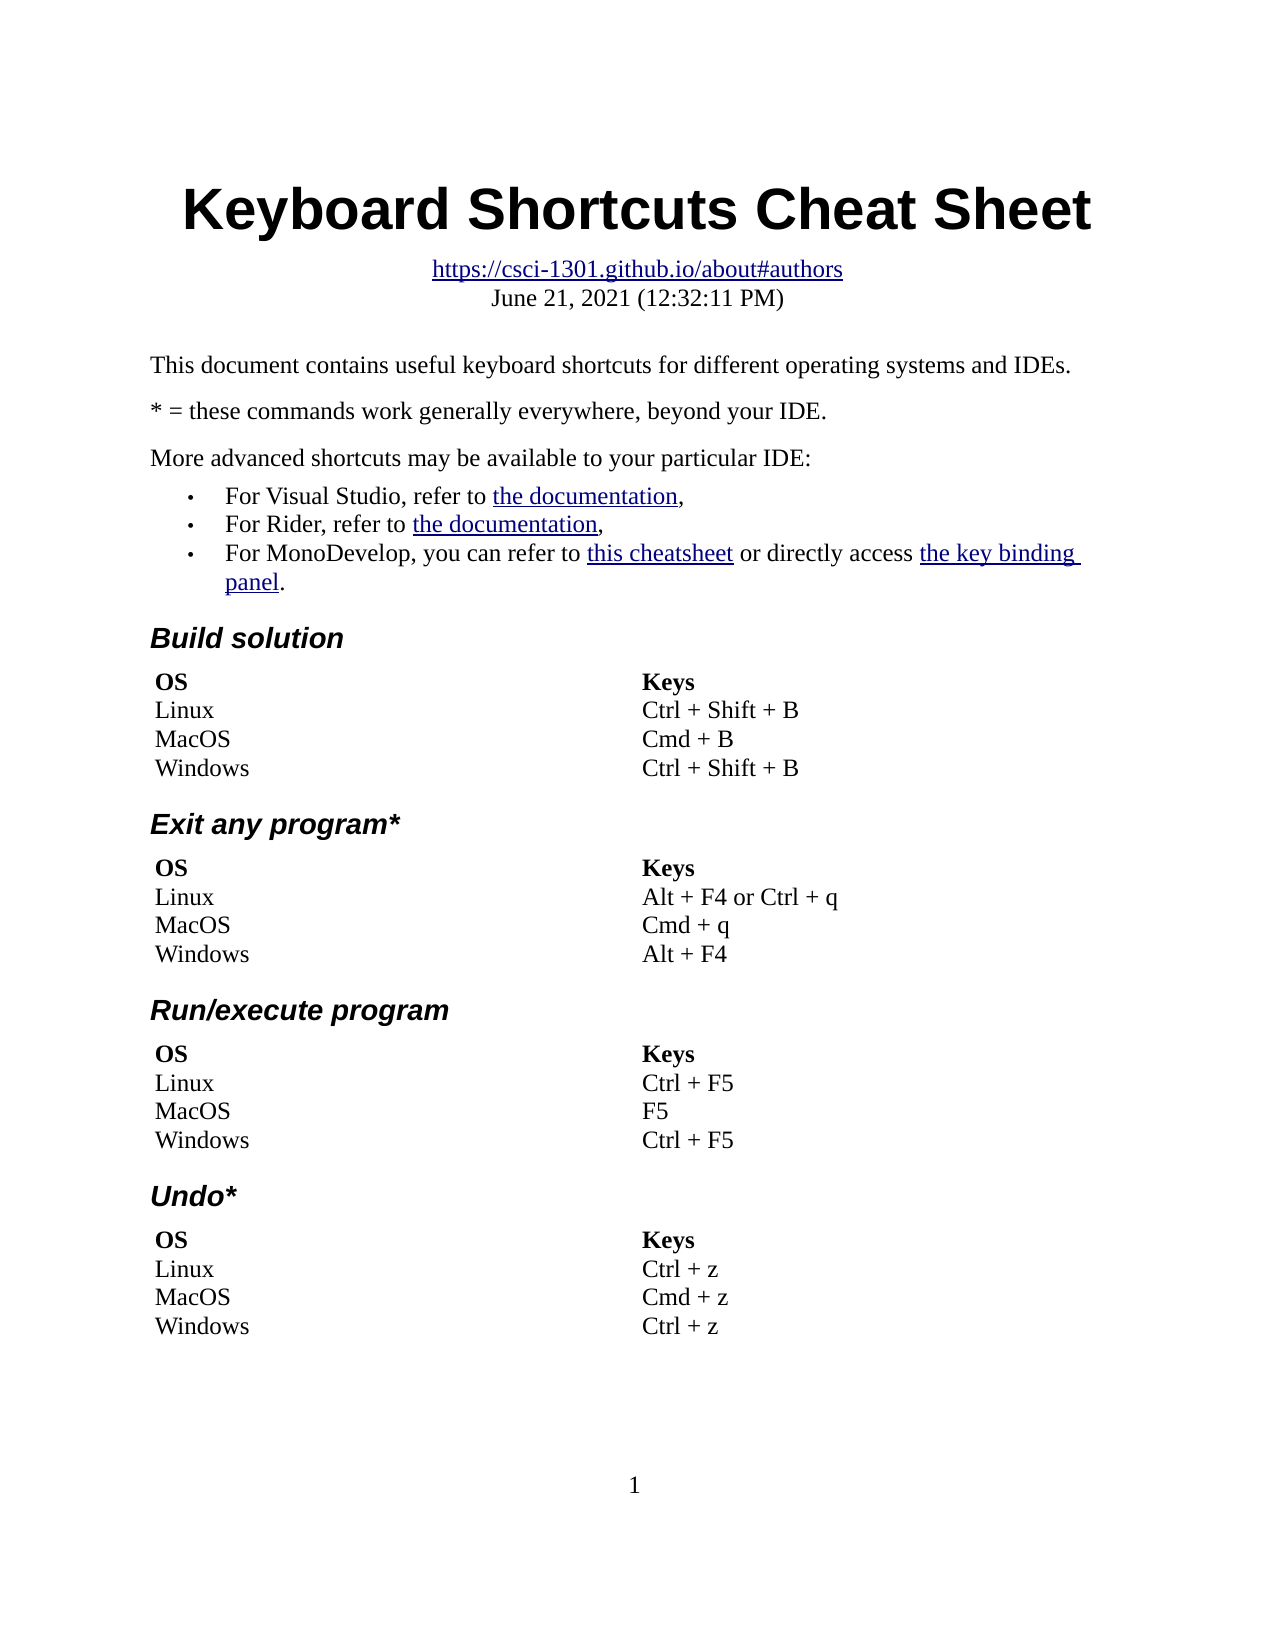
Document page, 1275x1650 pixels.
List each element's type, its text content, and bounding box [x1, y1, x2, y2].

table_cell Windows [150, 753, 637, 782]
text https://csci-1301.github.io/about#authors [150, 254, 1125, 283]
table_cell Windows [150, 939, 637, 968]
table_cell MacOS [150, 1283, 637, 1311]
table_cell Ctrl + Shift + B [638, 696, 1125, 724]
text More advanced shortcuts may be available to your particular IDE: [150, 443, 1125, 472]
table_cell Linux [150, 1254, 637, 1282]
subtitle Build solution [150, 621, 1125, 654]
table_header Keys [638, 667, 1125, 696]
list For Rider, refer to the documentation, [187, 509, 1125, 538]
list For Visual Studio, refer to the documentation, [187, 481, 1125, 509]
table_cell Linux [150, 882, 637, 910]
table_cell MacOS [150, 1096, 637, 1125]
table_cell Ctrl + z [638, 1311, 1125, 1340]
text June 21, 2021 (12:32:11 PM) [150, 283, 1125, 312]
table_cell Alt + F4 [638, 939, 1125, 968]
table_header Keys [638, 1225, 1125, 1254]
table_cell Cmd + q [638, 910, 1125, 939]
text * = these commands work generally everywhere, beyond your IDE. [150, 396, 1125, 425]
table_header OS [150, 667, 637, 696]
subtitle Undo* [150, 1179, 1125, 1212]
table_cell Ctrl + z [638, 1254, 1125, 1282]
table_cell Cmd + z [638, 1283, 1125, 1311]
table_cell F5 [638, 1096, 1125, 1125]
subtitle Exit any program* [150, 807, 1125, 840]
table_cell MacOS [150, 724, 637, 753]
table_header OS [150, 853, 637, 882]
table_cell Cmd + B [638, 724, 1125, 753]
table_cell Linux [150, 1068, 637, 1096]
table_cell Ctrl + F5 [638, 1125, 1125, 1154]
text This document contains useful keyboard shortcuts for different operating systems and IDEs. [150, 350, 1125, 378]
table_cell Alt + F4 or Ctrl + q [638, 882, 1125, 910]
table_cell MacOS [150, 910, 637, 939]
title Keyboard Shortcuts Cheat Sheet [150, 175, 1125, 242]
table_header Keys [638, 1039, 1125, 1068]
subtitle Run/execute program [150, 993, 1125, 1026]
table_cell Ctrl + F5 [638, 1068, 1125, 1096]
table_header OS [150, 1225, 637, 1254]
table_header OS [150, 1039, 637, 1068]
table_cell Linux [150, 696, 637, 724]
list For MonoDevelop, you can refer to this cheatsheet or directly access the key binding panel. [187, 538, 1125, 596]
table_cell Ctrl + Shift + B [638, 753, 1125, 782]
table_header Keys [638, 853, 1125, 882]
table_cell Windows [150, 1311, 637, 1340]
table_cell Windows [150, 1125, 637, 1154]
